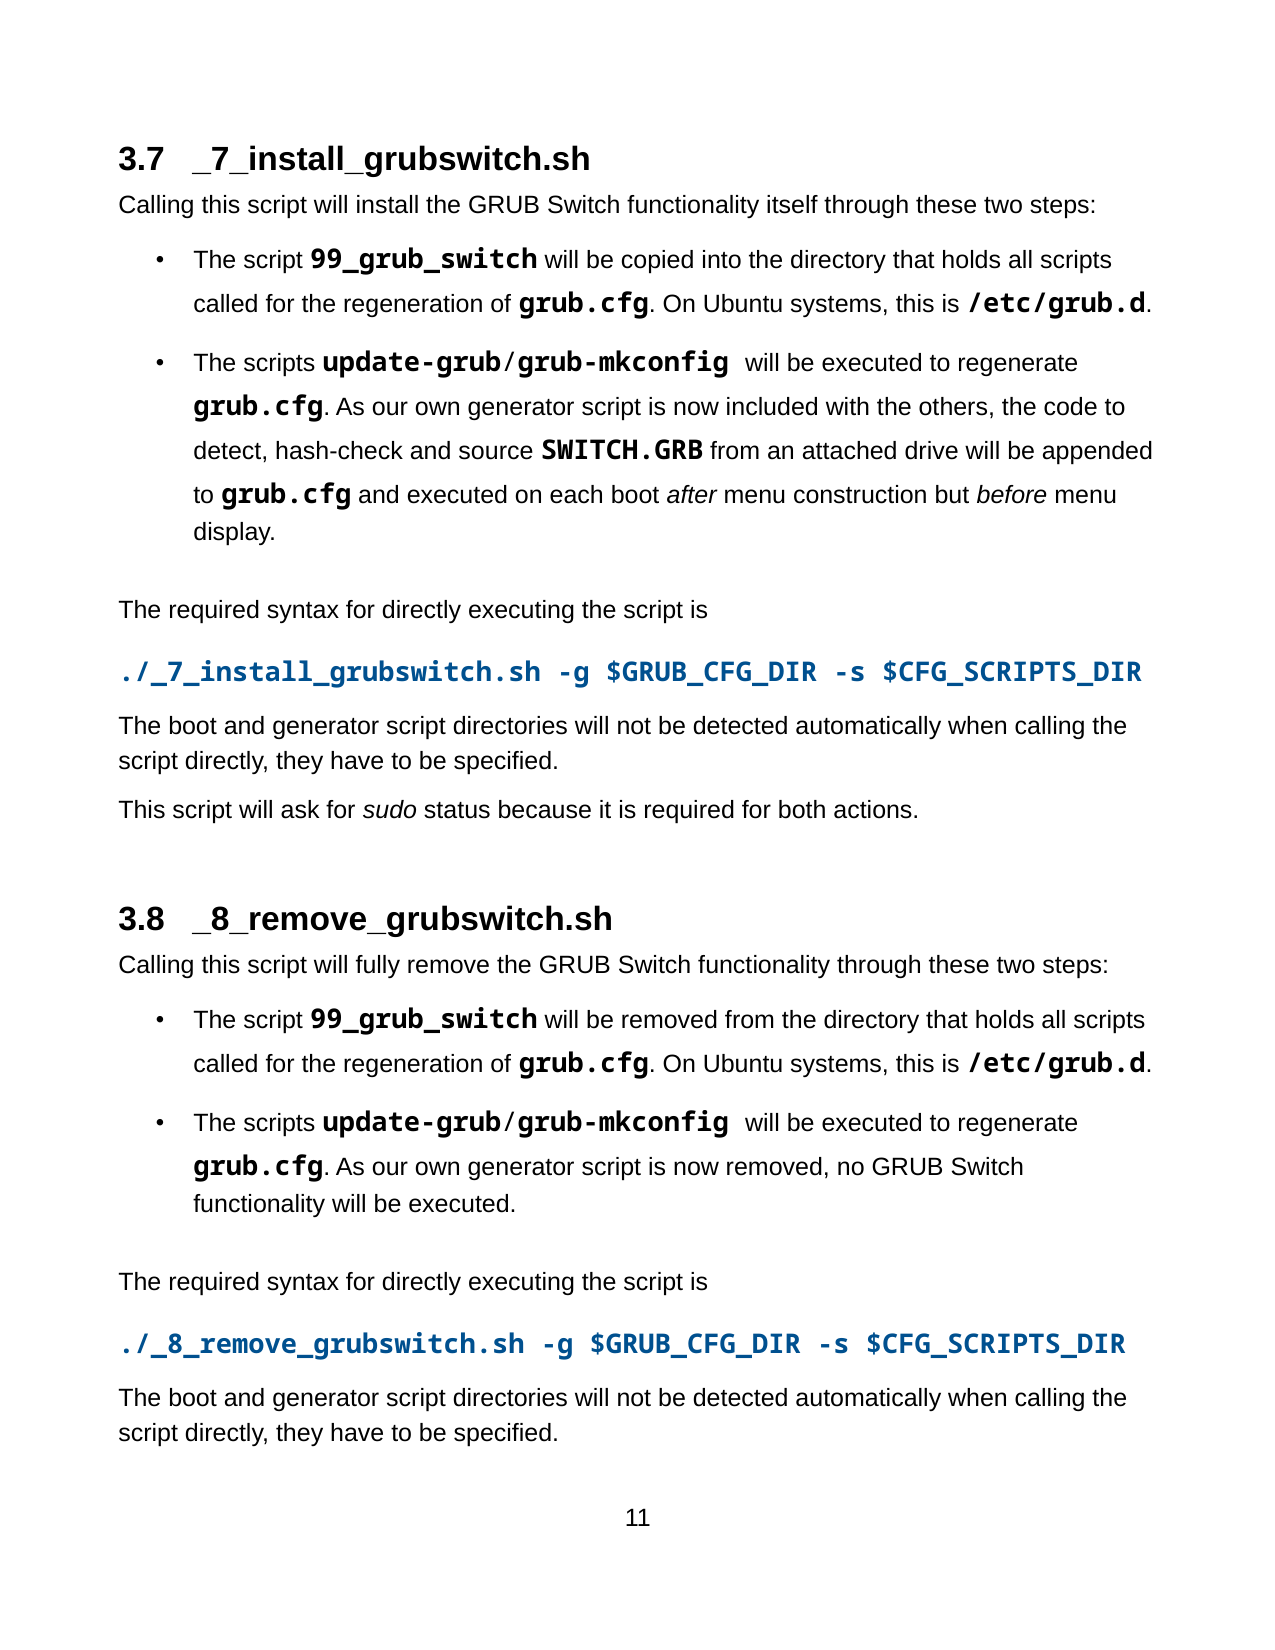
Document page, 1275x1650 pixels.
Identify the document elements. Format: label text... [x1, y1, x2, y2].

subtitle _8_remove_grubswitch.sh [118, 899, 1157, 938]
list The script 99_grub_switch will be removed from the directory that holds all scripts called for the regeneration of grub.cfg. On Ubuntu systems, this is /etc/grub.d. [156, 999, 1157, 1080]
list The scripts update-grub/grub-mkconfig will be executed to regenerate grub.cfg. As our own generator script is now removed, no GRUB Switch functionality will be executed. [156, 1102, 1157, 1218]
text The required syntax for directly executing the script is [118, 1238, 1157, 1296]
list The scripts update-grub/grub-mkconfig will be executed to regenerate grub.cfg. As our own generator script is now included with the others, the code to detect, hash-check and source SWITCH.GRB from an attached drive will be appended to grub.cfg and executed on each boot after menu construction but before menu display. [156, 342, 1157, 546]
text The required syntax for directly executing the script is [118, 566, 1157, 624]
text ./_8_remove_grubswitch.sh -g $GRUB_CFG_DIR -s $CFG_SCRIPTS_DIR [118, 1324, 1157, 1361]
text Calling this script will fully remove the GRUB Switch functionality through these two steps: [118, 950, 1157, 979]
text ./_7_install_grubswitch.sh -g $GRUB_CFG_DIR -s $CFG_SCRIPTS_DIR [118, 652, 1157, 689]
subtitle _7_install_grubswitch.sh [118, 139, 1157, 178]
text This script will ask for sudo status because it is required for both actions. [118, 795, 1157, 858]
text The boot and generator script directories will not be detected automatically when calling the script directly, they have to be specified. [118, 711, 1157, 774]
text Calling this script will install the GRUB Switch functionality itself through these two steps: [118, 190, 1157, 219]
list The script 99_grub_switch will be copied into the directory that holds all scripts called for the regeneration of grub.cfg. On Ubuntu systems, this is /etc/grub.d. [156, 239, 1157, 320]
text The boot and generator script directories will not be detected automatically when calling the script directly, they have to be specified. [118, 1383, 1157, 1446]
